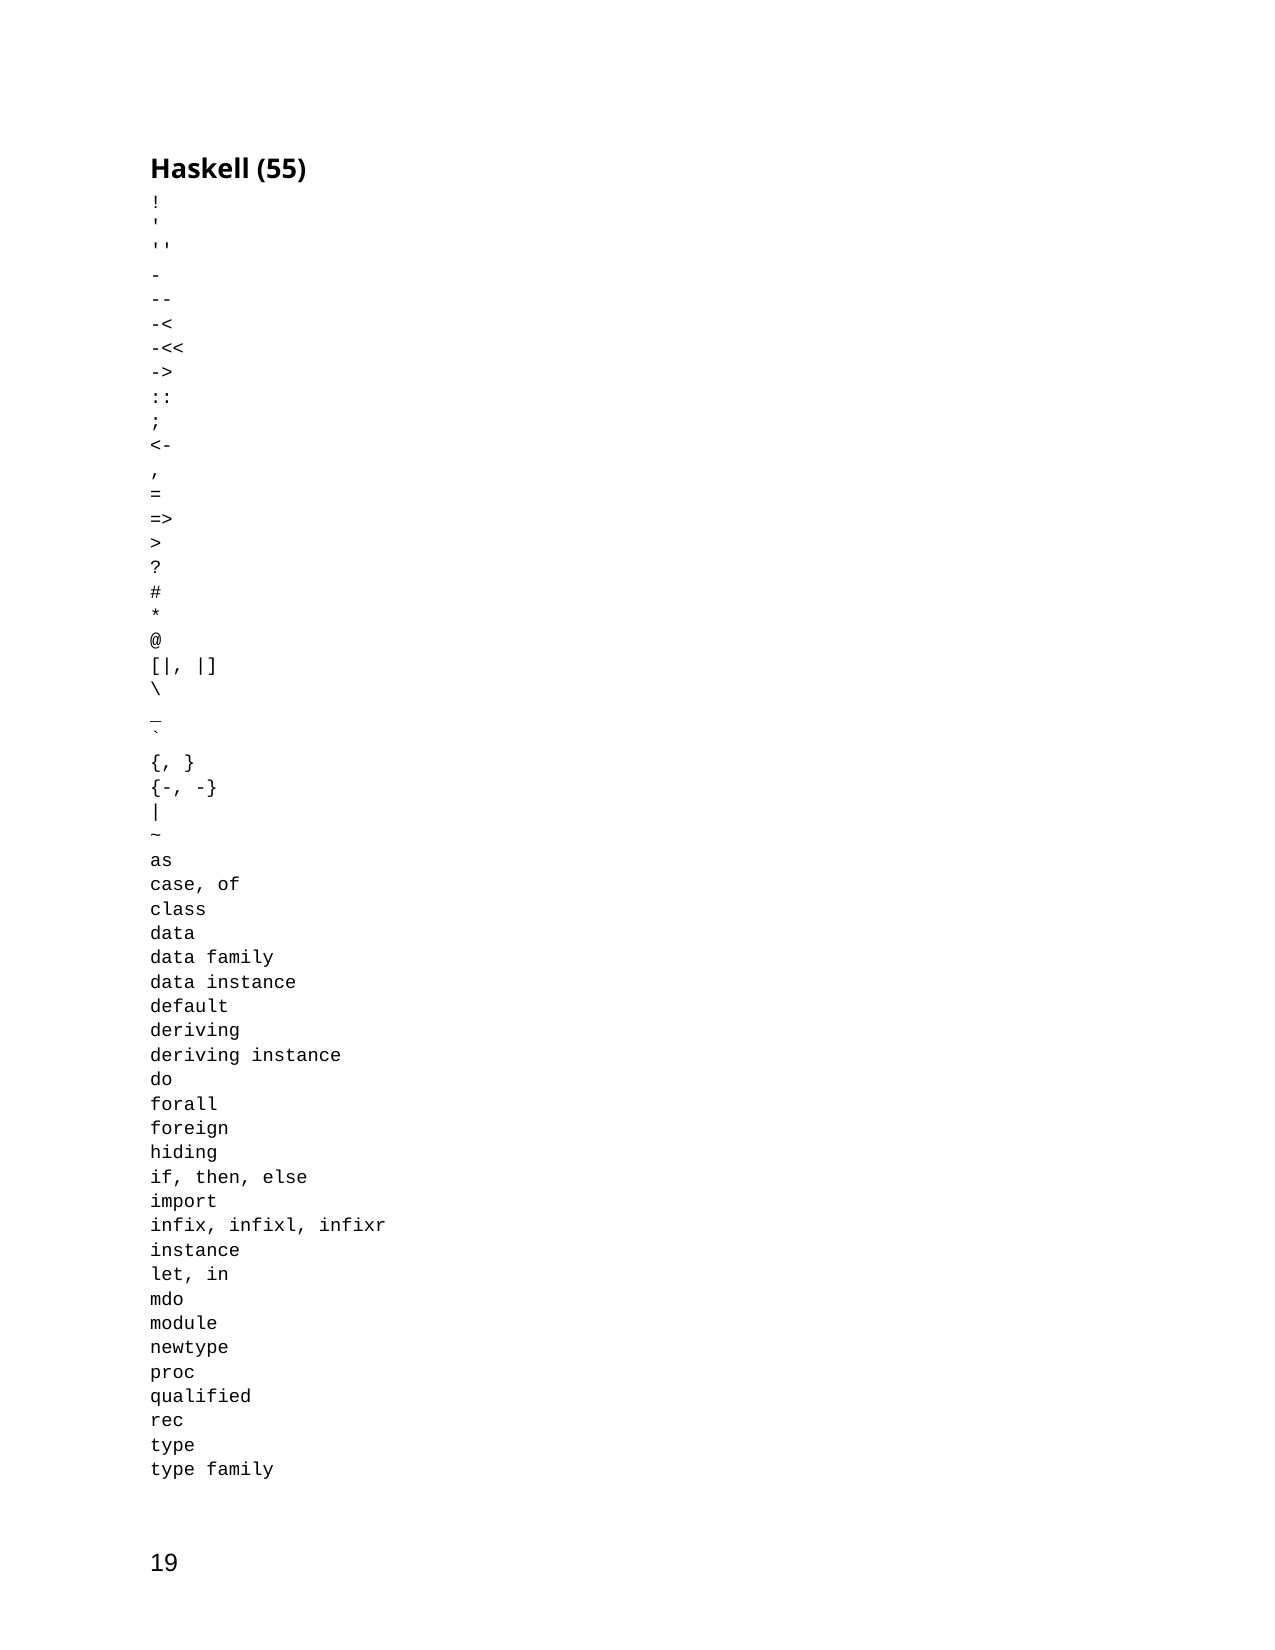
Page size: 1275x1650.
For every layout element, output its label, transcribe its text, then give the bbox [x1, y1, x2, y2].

text '' [150, 241, 1125, 262]
text {, } [150, 753, 1125, 774]
text * [150, 607, 1125, 628]
text instance [150, 1241, 1125, 1262]
text , [150, 461, 1125, 482]
text ? [150, 558, 1125, 579]
subtitle Haskell (55) [150, 150, 1125, 187]
text rec [150, 1411, 1125, 1432]
text do [150, 1070, 1125, 1091]
text {-, -} [150, 777, 1125, 799]
text class [150, 899, 1125, 921]
text data instance [150, 972, 1125, 994]
text ~ [150, 826, 1125, 847]
text deriving instance [150, 1046, 1125, 1067]
text proc [150, 1362, 1125, 1384]
text [|, |] [150, 656, 1125, 677]
text <- [150, 436, 1125, 457]
text module [150, 1314, 1125, 1335]
text -<< [150, 339, 1125, 360]
text = [150, 485, 1125, 506]
text ! [150, 192, 1125, 214]
text case, of [150, 875, 1125, 896]
text infix, infixl, infixr [150, 1216, 1125, 1237]
text forall [150, 1094, 1125, 1116]
text @ [150, 631, 1125, 652]
text if, then, else [150, 1167, 1125, 1189]
text data family [150, 948, 1125, 969]
text # [150, 582, 1125, 604]
text :: [150, 387, 1125, 409]
text let, in [150, 1265, 1125, 1286]
text qualified [150, 1387, 1125, 1408]
text type family [150, 1460, 1125, 1481]
text newtype [150, 1338, 1125, 1359]
text ' [150, 217, 1125, 238]
text data [150, 924, 1125, 945]
text > [150, 534, 1125, 555]
text ; [150, 412, 1125, 433]
text ` [150, 729, 1125, 750]
text | [150, 802, 1125, 823]
text mdo [150, 1289, 1125, 1311]
text deriving [150, 1021, 1125, 1042]
text - [150, 266, 1125, 287]
text type [150, 1436, 1125, 1457]
text -- [150, 290, 1125, 311]
text foreign [150, 1119, 1125, 1140]
text import [150, 1192, 1125, 1213]
text => [150, 509, 1125, 531]
text -> [150, 363, 1125, 384]
text as [150, 851, 1125, 872]
text \ [150, 680, 1125, 701]
text default [150, 997, 1125, 1018]
text hiding [150, 1143, 1125, 1164]
text -< [150, 314, 1125, 336]
text _ [150, 704, 1125, 726]
